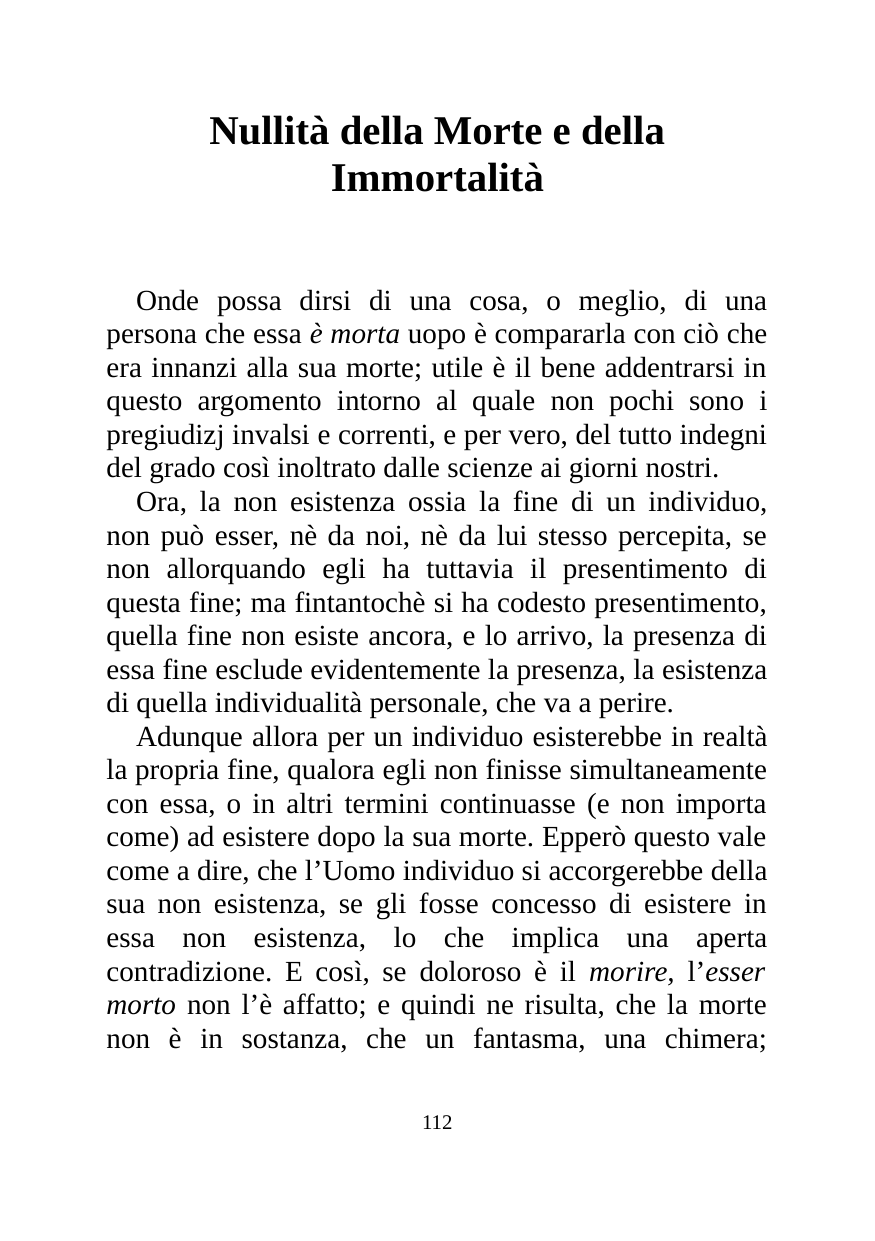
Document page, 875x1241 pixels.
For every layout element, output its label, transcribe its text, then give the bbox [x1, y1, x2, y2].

text Onde possa dirsi di una cosa, o meglio, di una persona che essa è morta uopo è compararla con ciò che era innanzi alla sua morte; utile è il bene addentrarsi in questo argomento intorno al quale non pochi sono i pregiudizj invalsi e correnti, e per vero, del tutto indegni del grado così inoltrato dalle scienze ai giorni nostri. [106, 283, 768, 484]
text Ora, la non esistenza ossia la fine di un individuo, non può esser, nè da noi, nè da lui stesso percepita, se non allorquando egli ha tuttavia il presentimento di questa fine; ma fintantochè si ha codesto presentimento, quella fine non esiste ancora, e lo arrivo, la presenza di essa fine esclude evidentemente la presenza, la esistenza di quella individualità personale, che va a perire. [106, 484, 768, 719]
text Adunque allora per un individuo esisterebbe in realtà la propria fine, qualora egli non finisse simultaneamente con essa, o in altri termini continuasse (e non importa come) ad esistere dopo la sua morte. Epperò questo vale come a dire, che l’Uomo individuo si accorgerebbe della sua non esistenza, se gli fosse concesso di esistere in essa non esistenza, lo che implica una aperta contradizione. E così, se doloroso è il morire, l’esser morto non l’è affatto; e quindi ne risulta, che la morte non è in sostanza, che un fantasma, una chimera; [106, 719, 768, 1054]
subtitle Nullità della Morte e della Immortalità [106, 106, 768, 200]
